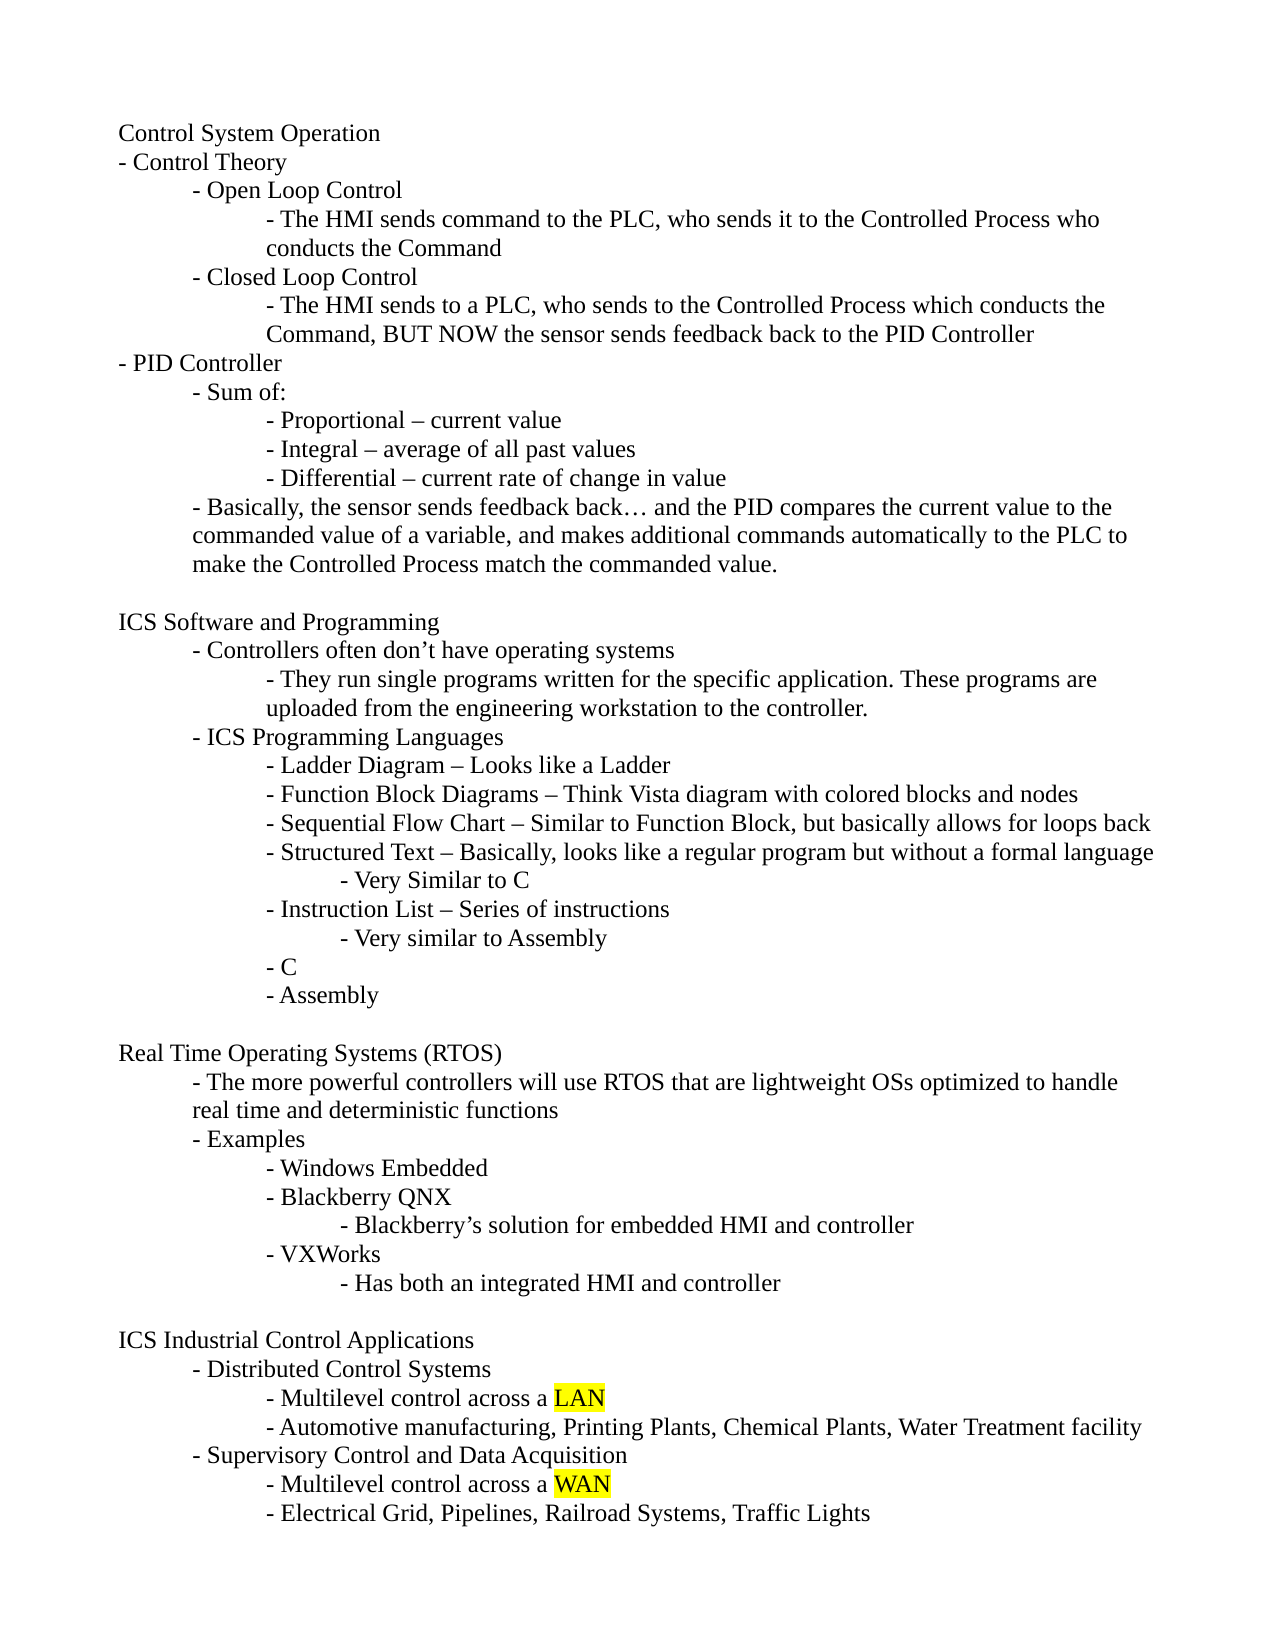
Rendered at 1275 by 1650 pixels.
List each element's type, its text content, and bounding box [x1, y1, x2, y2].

text - Basically, the sensor sends feedback back… and the PID compares the current value to the commanded value of a variable, and makes additional commands automatically to the PLC to make the Controlled Process match the commanded value. [118, 492, 1157, 578]
text - The HMI sends to a PLC, who sends to the Controlled Process which conducts the Command, BUT NOW the sensor sends feedback back to the PID Controller [118, 291, 1157, 348]
text ICS Software and Programming [118, 607, 1157, 636]
text - Proportional – current value [118, 406, 1157, 434]
text - Multilevel control across a WAN [118, 1469, 1157, 1498]
text - Supervisory Control and Data Acquisition [118, 1441, 1157, 1469]
text - Windows Embedded [118, 1153, 1157, 1182]
text - Has both an integrated HMI and controller [118, 1268, 1157, 1297]
text - Open Loop Control [118, 176, 1157, 204]
text - The HMI sends command to the PLC, who sends it to the Controlled Process who conducts the Command [118, 204, 1157, 262]
text - Control Theory [118, 147, 1157, 176]
text Control System Operation [118, 118, 1157, 147]
text Real Time Operating Systems (RTOS) [118, 1038, 1157, 1067]
text - Blackberry’s solution for embedded HMI and controller [118, 1211, 1157, 1239]
text - Very Similar to C [118, 866, 1157, 894]
text ICS Industrial Control Applications [118, 1326, 1157, 1354]
text - C [118, 952, 1157, 981]
text - PID Controller [118, 348, 1157, 377]
text - Controllers often don’t have operating systems [118, 636, 1157, 664]
text - Ladder Diagram – Looks like a Ladder [118, 751, 1157, 779]
text - Structured Text – Basically, looks like a regular program but without a formal language [118, 837, 1157, 866]
text - Function Block Diagrams – Think Vista diagram with colored blocks and nodes [118, 779, 1157, 808]
text - Differential – current rate of change in value [118, 463, 1157, 492]
text - Automotive manufacturing, Printing Plants, Chemical Plants, Water Treatment facility [118, 1412, 1157, 1441]
text - Closed Loop Control [118, 262, 1157, 291]
text - Integral – average of all past values [118, 434, 1157, 463]
text - Multilevel control across a LAN [118, 1383, 1157, 1412]
text - Distributed Control Systems [118, 1354, 1157, 1383]
text - ICS Programming Languages [118, 722, 1157, 751]
text - VXWorks [118, 1239, 1157, 1268]
text - Sum of: [118, 377, 1157, 406]
text - Very similar to Assembly [118, 923, 1157, 952]
text - Examples [118, 1124, 1157, 1153]
text - Sequential Flow Chart – Similar to Function Block, but basically allows for loops back [118, 808, 1157, 837]
text - Electrical Grid, Pipelines, Railroad Systems, Traffic Lights [118, 1498, 1157, 1527]
text - They run single programs written for the specific application. These programs are uploaded from the engineering workstation to the controller. [118, 664, 1157, 722]
text - Instruction List – Series of instructions [118, 894, 1157, 923]
text - The more powerful controllers will use RTOS that are lightweight OSs optimized to handle real time and deterministic functions [118, 1067, 1157, 1124]
text - Blackberry QNX [118, 1182, 1157, 1211]
text - Assembly [118, 981, 1157, 1009]
